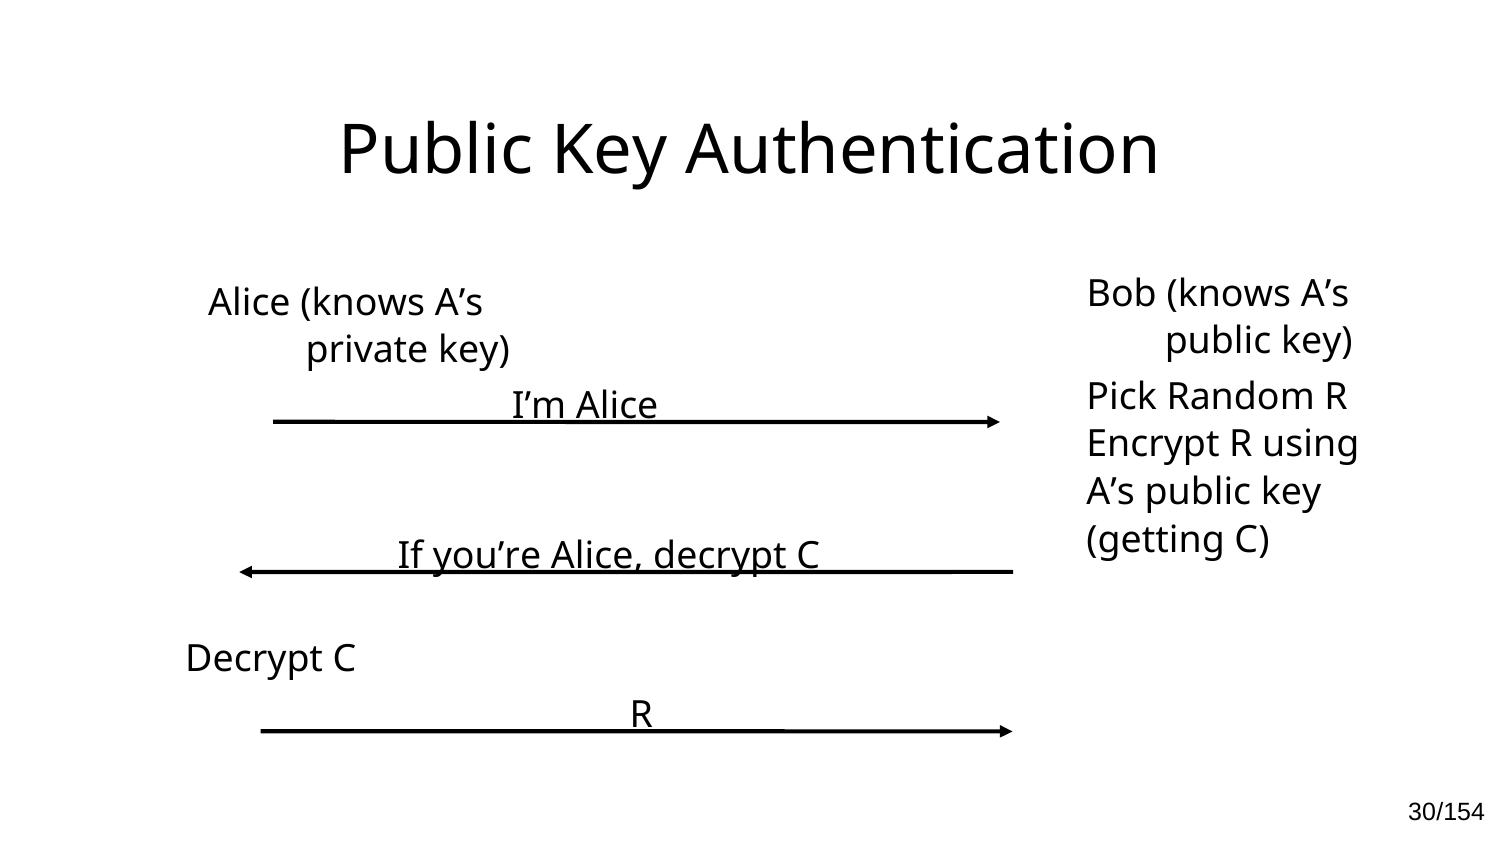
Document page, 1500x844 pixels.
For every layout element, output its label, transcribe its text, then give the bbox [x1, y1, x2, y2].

text_box If you’re Alice, decrypt C [382, 523, 837, 584]
text_box Bob (knows A’s public key) [1071, 260, 1369, 363]
text_box Alice (knows A’s private key) [193, 269, 526, 379]
text_box R [614, 682, 669, 744]
text_box Pick Random R Encrypt R using A’s public key (getting C) [1071, 363, 1375, 568]
title Public Key Authentication [112, 74, 1388, 216]
text_box I’m Alice [496, 373, 775, 434]
text_box Decrypt C [170, 626, 372, 687]
